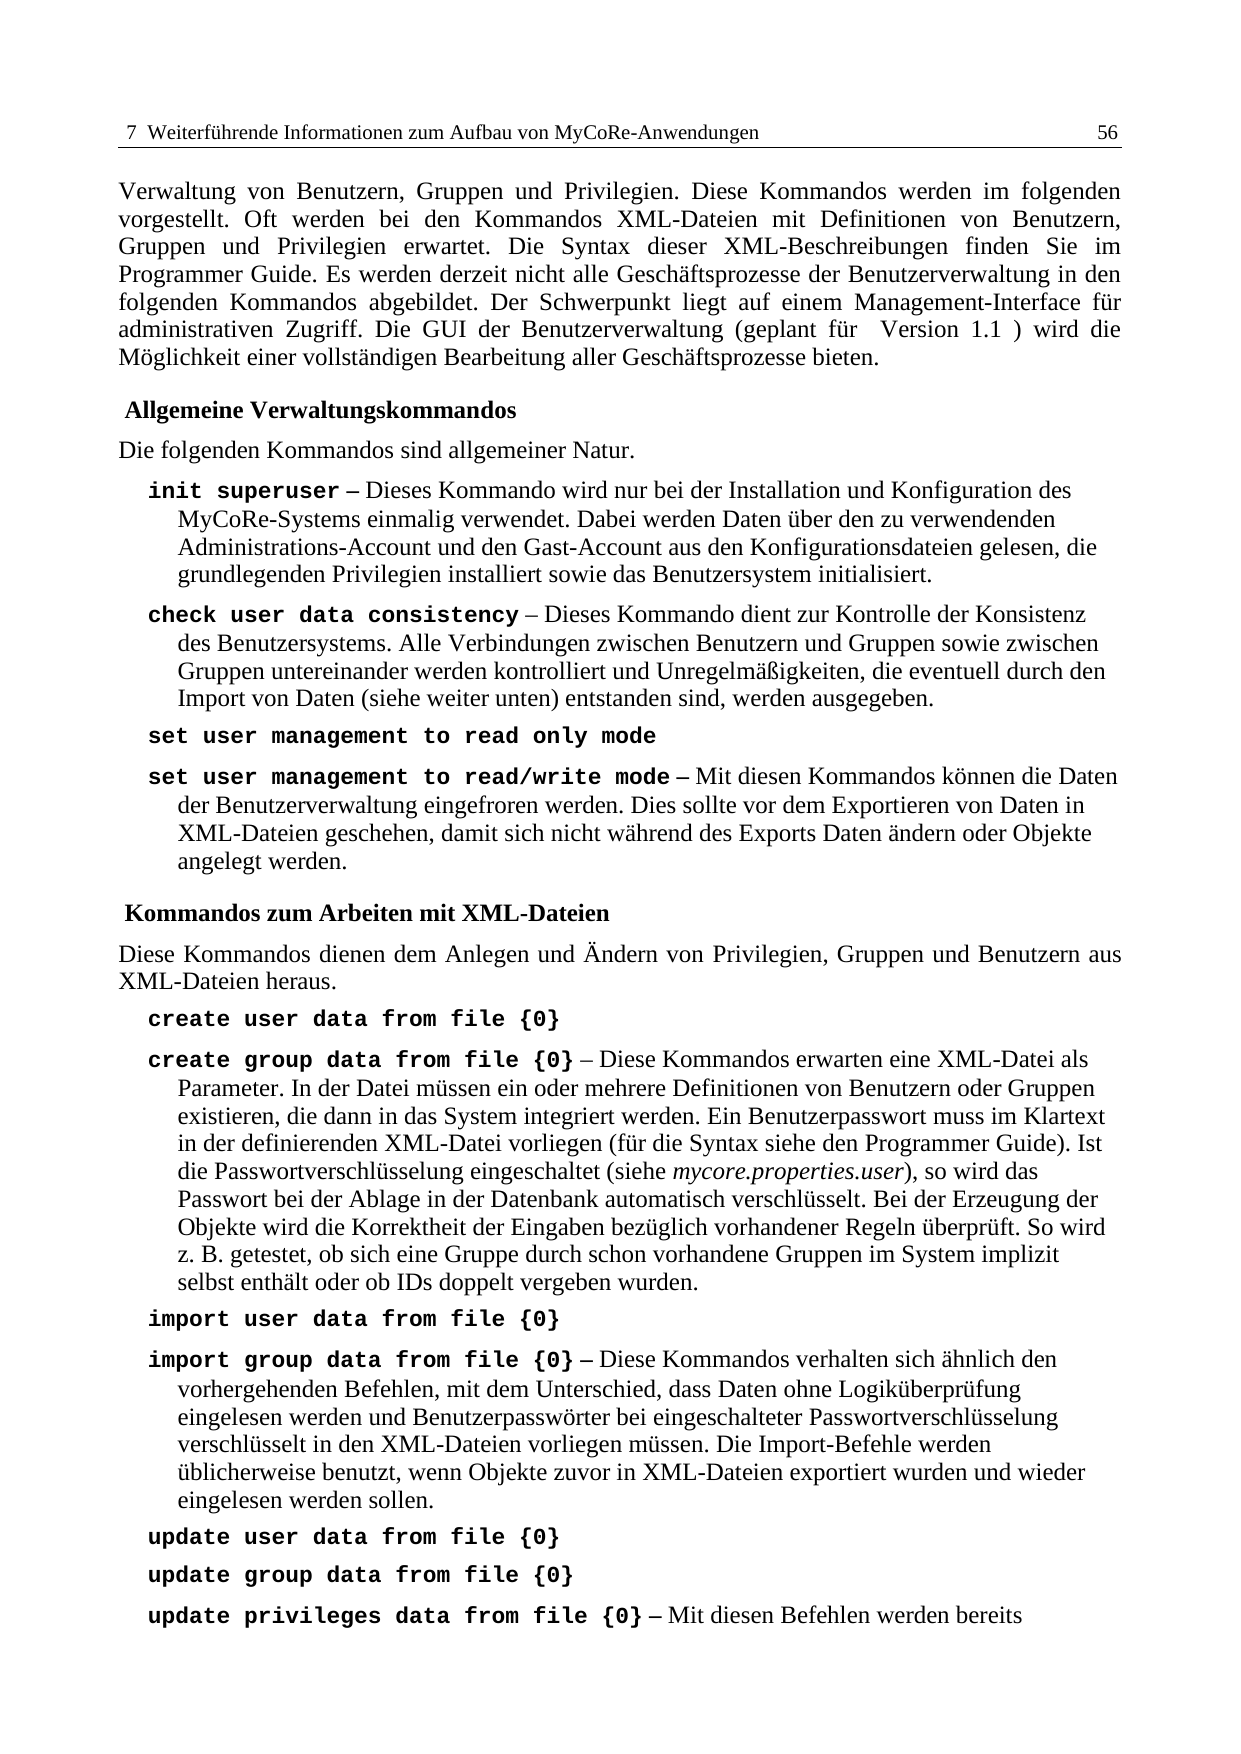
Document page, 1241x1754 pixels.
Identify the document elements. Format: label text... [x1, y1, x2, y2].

text update user data from file {0} [148, 1525, 1122, 1551]
text update group data from file {0} [148, 1563, 1122, 1589]
text check user data consistency – Dieses Kommando dient zur Kontrolle der Konsistenz des Benutzersystems. Alle Verbindungen zwischen Benutzern und Gruppen sowie zwischen Gruppen untereinander werden kontrolliert und Unregelmäßigkeiten, die eventuell durch den Import von Daten (siehe weiter unten) entstanden sind, werden ausgegeben. [148, 600, 1122, 712]
text init superuser – Dieses Kommando wird nur bei der Installation und Konfiguration des MyCoRe-Systems einmalig verwendet. Dabei werden Daten über den zu verwendenden Administrations-Account und den Gast-Account aus den Konfigurationsdateien gelesen, die grundlegenden Privilegien installiert sowie das Benutzersystem initialisiert. [148, 476, 1122, 588]
subtitle Kommandos zum Arbeiten mit XML-Dateien [118, 899, 1122, 927]
text set user management to read/write mode – Mit diesen Kommandos können die Daten der Benutzerverwaltung eingefroren werden. Dies sollte vor dem Exportieren von Daten in XML-Dateien geschehen, damit sich nicht während des Exports Daten ändern oder Objekte angelegt werden. [148, 762, 1122, 874]
text create group data from file {0} – Diese Kommandos erwarten eine XML-Datei als Parameter. In der Datei müssen ein oder mehrere Definitionen von Benutzern oder Gruppen existieren, die dann in das System integriert werden. Ein Benutzerpasswort muss im Klartext in der definierenden XML-Datei vorliegen (für die Syntax siehe den Programmer Guide). Ist die Passwortverschlüsselung eingeschaltet (siehe mycore.properties.user), so wird das Passwort bei der Ablage in der Datenbank automatisch verschlüsselt. Bei der Erzeugung der Objekte wird die Korrektheit der Eingaben bezüglich vorhandener Regeln überprüft. So wird z. B. getestet, ob sich eine Gruppe durch schon vorhandene Gruppen im System implizit selbst enthält oder ob IDs doppelt vergeben wurden. [148, 1045, 1122, 1296]
text import group data from file {0} – Diese Kommandos verhalten sich ähnlich den vorhergehenden Befehlen, mit dem Unterschied, dass Daten ohne Logiküberprüfung eingelesen werden und Benutzerpasswörter bei eingeschalteter Passwortverschlüsselung verschlüsselt in den XML-Dateien vorliegen müssen. Die Import-Befehle werden üblicherweise benutzt, wenn Objekte zuvor in XML-Dateien exportiert wurden und wieder eingelesen werden sollen. [148, 1346, 1122, 1513]
text Verwaltung von Benutzern, Gruppen und Privilegien. Diese Kommandos werden im folgenden vorgestellt. Oft werden bei den Kommandos XML-Dateien mit Definitionen von Benutzern, Gruppen und Privilegien erwartet. Die Syntax dieser XML-Beschreibungen finden Sie im Programmer Guide. Es werden derzeit nicht alle Geschäftsprozesse der Benutzerverwaltung in den folgenden Kommandos abgebildet. Der Schwerpunkt liegt auf einem Management-Interface für administrativen Zugriff. Die GUI der Benutzerverwaltung (geplant für Version 1.1 ) wird die Möglichkeit einer vollständigen Bearbeitung aller Geschäftsprozesse bieten. [118, 177, 1122, 371]
text Diese Kommandos dienen dem Anlegen und Ändern von Privilegien, Gruppen und Benutzern aus XML-Dateien heraus. [118, 940, 1122, 995]
text import user data from file {0} [148, 1308, 1122, 1334]
text Die folgenden Kommandos sind allgemeiner Natur. [118, 436, 1122, 464]
text update privileges data from file {0} – Mit diesen Befehlen werden bereits [148, 1601, 1122, 1631]
text create user data from file {0} [148, 1007, 1122, 1033]
subtitle Allgemeine Verwaltungskommandos [118, 396, 1122, 424]
text set user management to read only mode [148, 724, 1122, 750]
